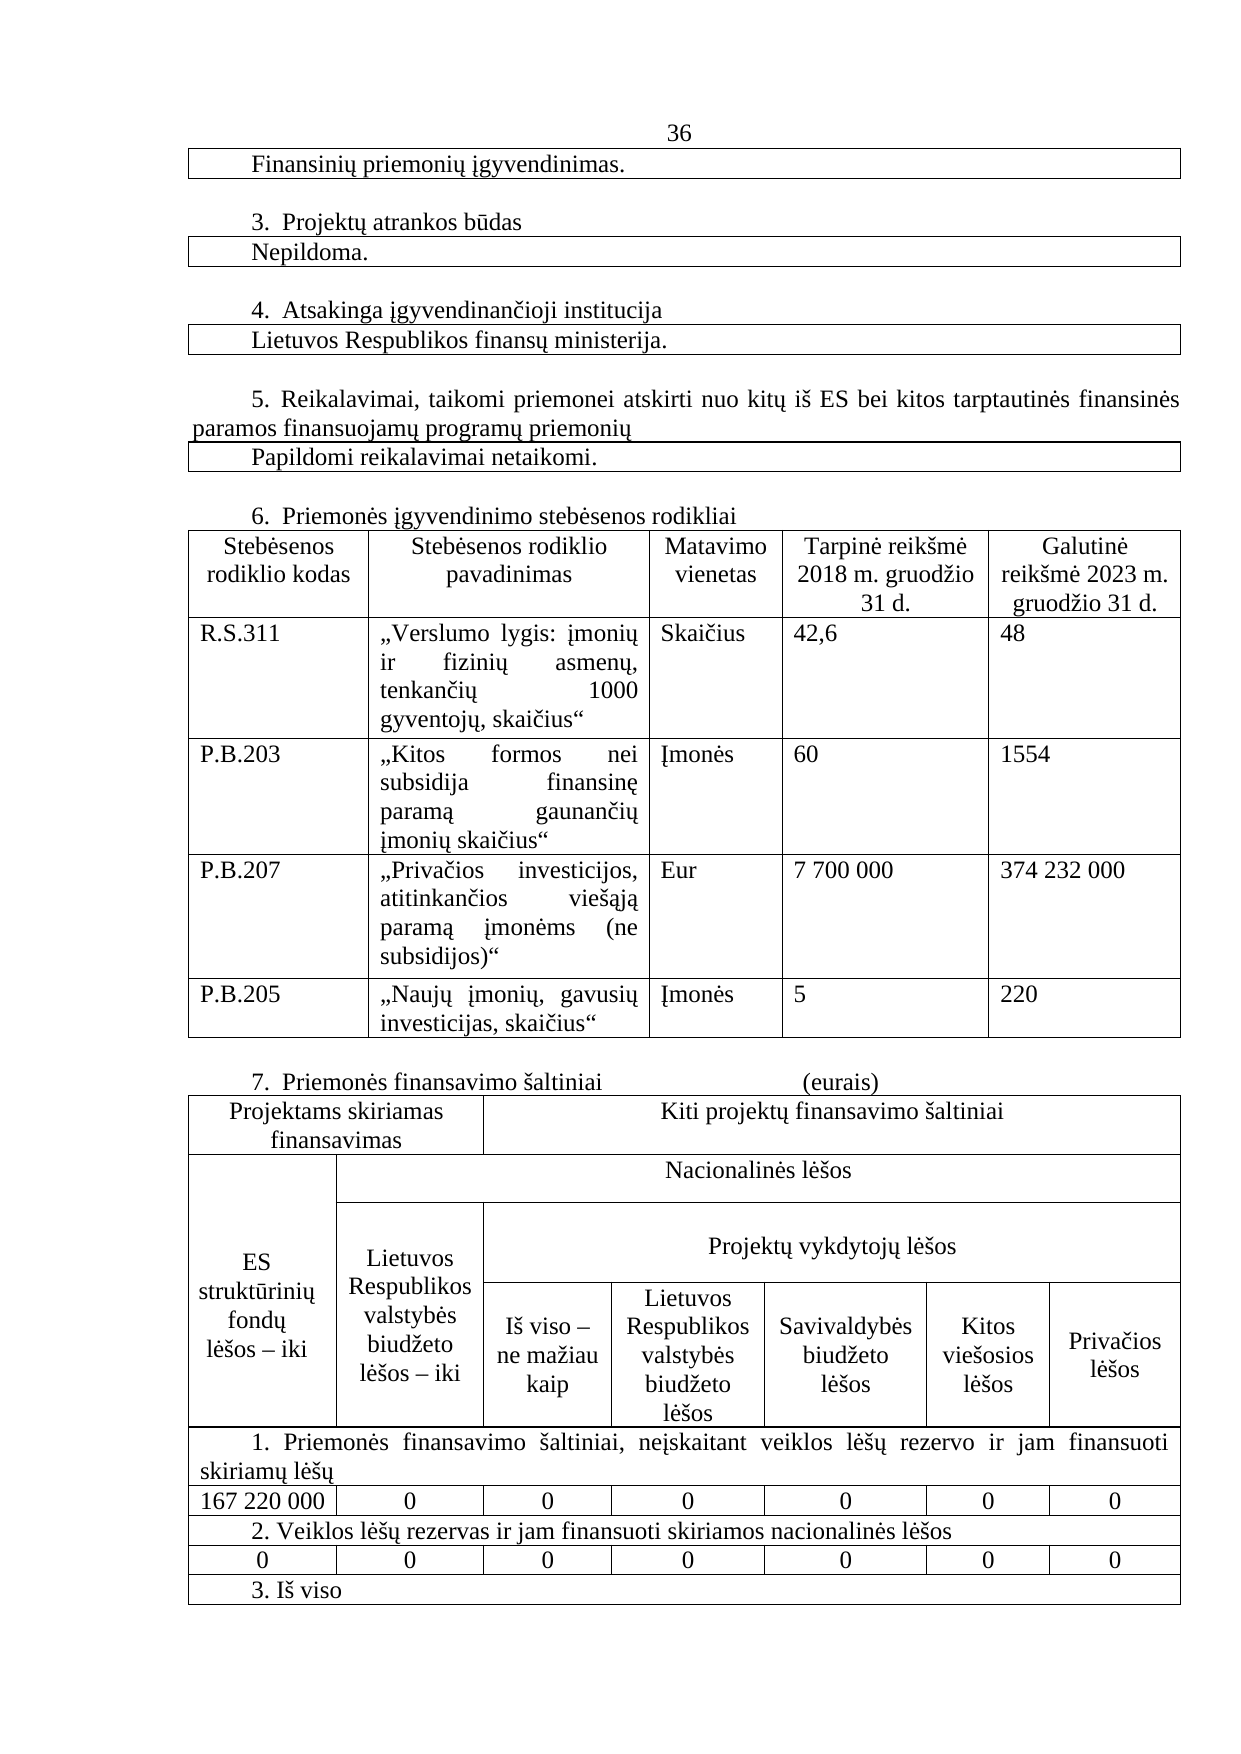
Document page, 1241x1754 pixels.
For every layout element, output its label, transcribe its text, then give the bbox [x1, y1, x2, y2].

table_cell 0 [1050, 1546, 1180, 1574]
table_cell 220 [989, 979, 1180, 1037]
table_header Finansinių priemonių įgyvendinimas. [189, 149, 1180, 177]
table_header Papildomi reikalavimai netaikomi. [189, 443, 1180, 471]
table_cell P.B.203 [189, 739, 368, 854]
table_cell Iš viso – ne mažiau kaip [484, 1283, 611, 1426]
table_cell 0 [927, 1486, 1049, 1515]
table_cell 0 [612, 1546, 764, 1574]
table_cell 0 [337, 1486, 483, 1515]
table_cell 0 [1050, 1486, 1180, 1515]
table_cell Privačios lėšos [1050, 1283, 1180, 1426]
table_cell 1. Priemonės finansavimo šaltiniai, neįskaitant veiklos lėšų rezervo ir jam finansuoti skiriamų lėšų [189, 1428, 1180, 1485]
table_cell 42,6 [783, 618, 988, 738]
table_cell 3. Iš viso [189, 1575, 1180, 1604]
table_cell Kitos viešosios lėšos [927, 1283, 1049, 1426]
table_cell 0 [612, 1486, 764, 1515]
table_cell „Privačios investicijos, atitinkančios viešąją paramą įmonėms (ne subsidijos)“ [369, 855, 649, 978]
table_cell 7 700 000 [783, 855, 988, 978]
table_cell P.B.205 [189, 979, 368, 1037]
table_cell ES struktūrinių fondų lėšos – iki [189, 1155, 336, 1426]
table_cell „Naujų įmonių, gavusių investicijas, skaičius“ [369, 979, 649, 1037]
table_cell 48 [989, 618, 1180, 738]
table_cell „Kitos formos nei subsidija finansinę paramą gaunančių įmonių skaičius“ [369, 739, 649, 854]
table_cell Lietuvos Respublikos valstybės biudžeto lėšos – iki [337, 1203, 483, 1426]
table_header Matavimo vienetas [650, 531, 782, 617]
table_header Galutinė reikšmė 2023 m. gruodžio 31 d. [989, 531, 1180, 617]
table_cell Skaičius [650, 618, 782, 738]
text 7. Priemonės finansavimo šaltiniai (eurais) [251, 1067, 1181, 1095]
table_header Stebėsenos rodiklio pavadinimas [369, 531, 649, 617]
table_cell Projektų vykdytojų lėšos [484, 1203, 1180, 1282]
table_header Kiti projektų finansavimo šaltiniai [484, 1096, 1180, 1154]
table_cell Savivaldybės biudžeto lėšos [765, 1283, 926, 1426]
table_cell „Verslumo lygis: įmonių ir fizinių asmenų, tenkančių 1000 gyventojų, skaičius“ [369, 618, 649, 738]
table_cell 1554 [989, 739, 1180, 854]
text 6. Priemonės įgyvendinimo stebėsenos rodikliai [251, 501, 1181, 530]
table_header Stebėsenos rodiklio kodas [189, 531, 368, 617]
table_cell Įmonės [650, 739, 782, 854]
table_cell Nacionalinės lėšos [337, 1155, 1180, 1202]
table_header Projektams skiriamas finansavimas [189, 1096, 483, 1154]
text 5. Reikalavimai, taikomi priemonei atskirti nuo kitų iš ES bei kitos tarptautinės finansinės paramos finansuojamų programų priemonių [192, 384, 1181, 441]
table_cell 0 [337, 1546, 483, 1574]
table_cell P.B.207 [189, 855, 368, 978]
table_cell 0 [484, 1486, 611, 1515]
table_header Nepildoma. [189, 237, 1180, 266]
table_cell 0 [484, 1546, 611, 1574]
table_cell 0 [765, 1486, 926, 1515]
table_cell Įmonės [650, 979, 782, 1037]
table_cell Lietuvos Respublikos valstybės biudžeto lėšos [612, 1283, 764, 1426]
table_cell 2. Veiklos lėšų rezervas ir jam finansuoti skiriamos nacionalinės lėšos [189, 1516, 1180, 1544]
table_cell 0 [927, 1546, 1049, 1574]
table_cell 60 [783, 739, 988, 854]
text 3. Projektų atrankos būdas [251, 207, 1181, 236]
table_header Lietuvos Respublikos finansų ministerija. [189, 325, 1180, 354]
text 4. Atsakinga įgyvendinančioji institucija [251, 296, 1181, 324]
table_cell 0 [765, 1546, 926, 1574]
table_cell 0 [189, 1546, 336, 1574]
table_header Tarpinė reikšmė 2018 m. gruodžio 31 d. [783, 531, 988, 617]
table_cell 5 [783, 979, 988, 1037]
table_cell Eur [650, 855, 782, 978]
table_cell 167 220 000 [189, 1486, 336, 1515]
table_cell R.S.311 [189, 618, 368, 738]
table_cell 374 232 000 [989, 855, 1180, 978]
